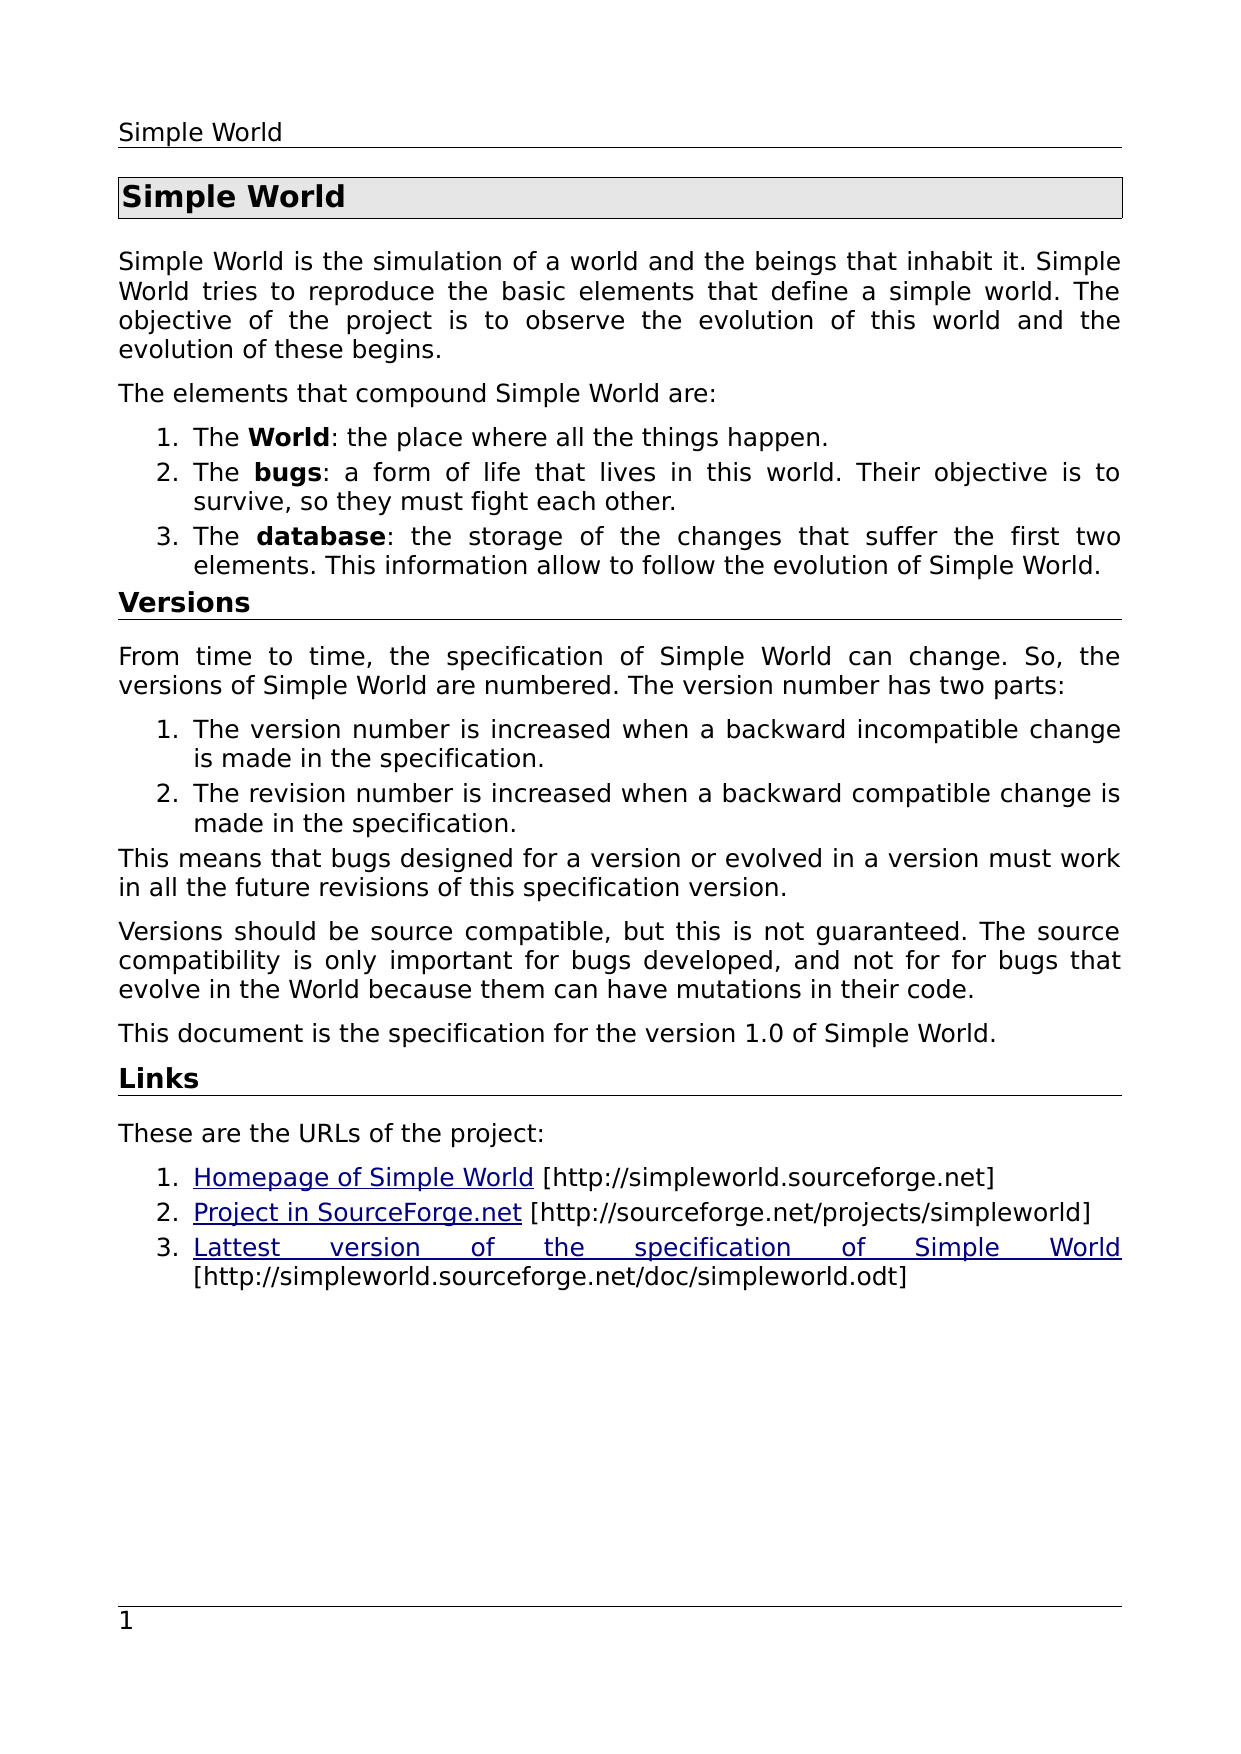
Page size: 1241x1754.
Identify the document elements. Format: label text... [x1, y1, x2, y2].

text This document is the specification for the version 1.0 of Simple World. [118, 1019, 1122, 1048]
text These are the URLs of the project: [118, 1119, 1122, 1148]
list The revision number is increased when a backward compatible change is made in the specification. [156, 780, 1122, 838]
title Versions [118, 587, 1122, 619]
list Homepage of Simple World [http://simpleworld.sourceforge.net] [156, 1163, 1122, 1192]
list The bugs: a form of life that lives in this world. Their objective is to survive, so they must fight each other. [156, 458, 1122, 516]
text This means that bugs designed for a version or evolved in a version must work in all the future revisions of this specification version. [118, 844, 1122, 902]
list The database: the storage of the changes that suffer the first two elements. This information allow to follow the evolution of Simple World. [156, 522, 1122, 581]
list The version number is increased when a backward incompatible change is made in the specification. [156, 715, 1122, 774]
list Project in SourceForge.net [http://sourceforge.net/projects/simpleworld] [156, 1198, 1122, 1227]
text Versions should be source compatible, but this is not guaranteed. The source compatibility is only important for bugs developed, and not for for bugs that evolve in the World because them can have mutations in their code. [118, 917, 1122, 1004]
list The World: the place where all the things happen. [156, 423, 1122, 452]
list Lattest version of the specification of Simple World [http://simpleworld.sourceforge.net/doc/simpleworld.odt] [156, 1233, 1122, 1292]
title Links [118, 1063, 1122, 1095]
text The elements that compound Simple World are: [118, 379, 1122, 408]
text Simple World is the simulation of a world and the beings that inhabit it. Simple World tries to reproduce the basic elements that define a simple world. The objective of the project is to observe the evolution of this world and the evolution of these begins. [118, 247, 1122, 364]
title Simple World [119, 178, 1122, 218]
text From time to time, the specification of Simple World can change. So, the versions of Simple World are numbered. The version number has two parts: [118, 642, 1122, 701]
